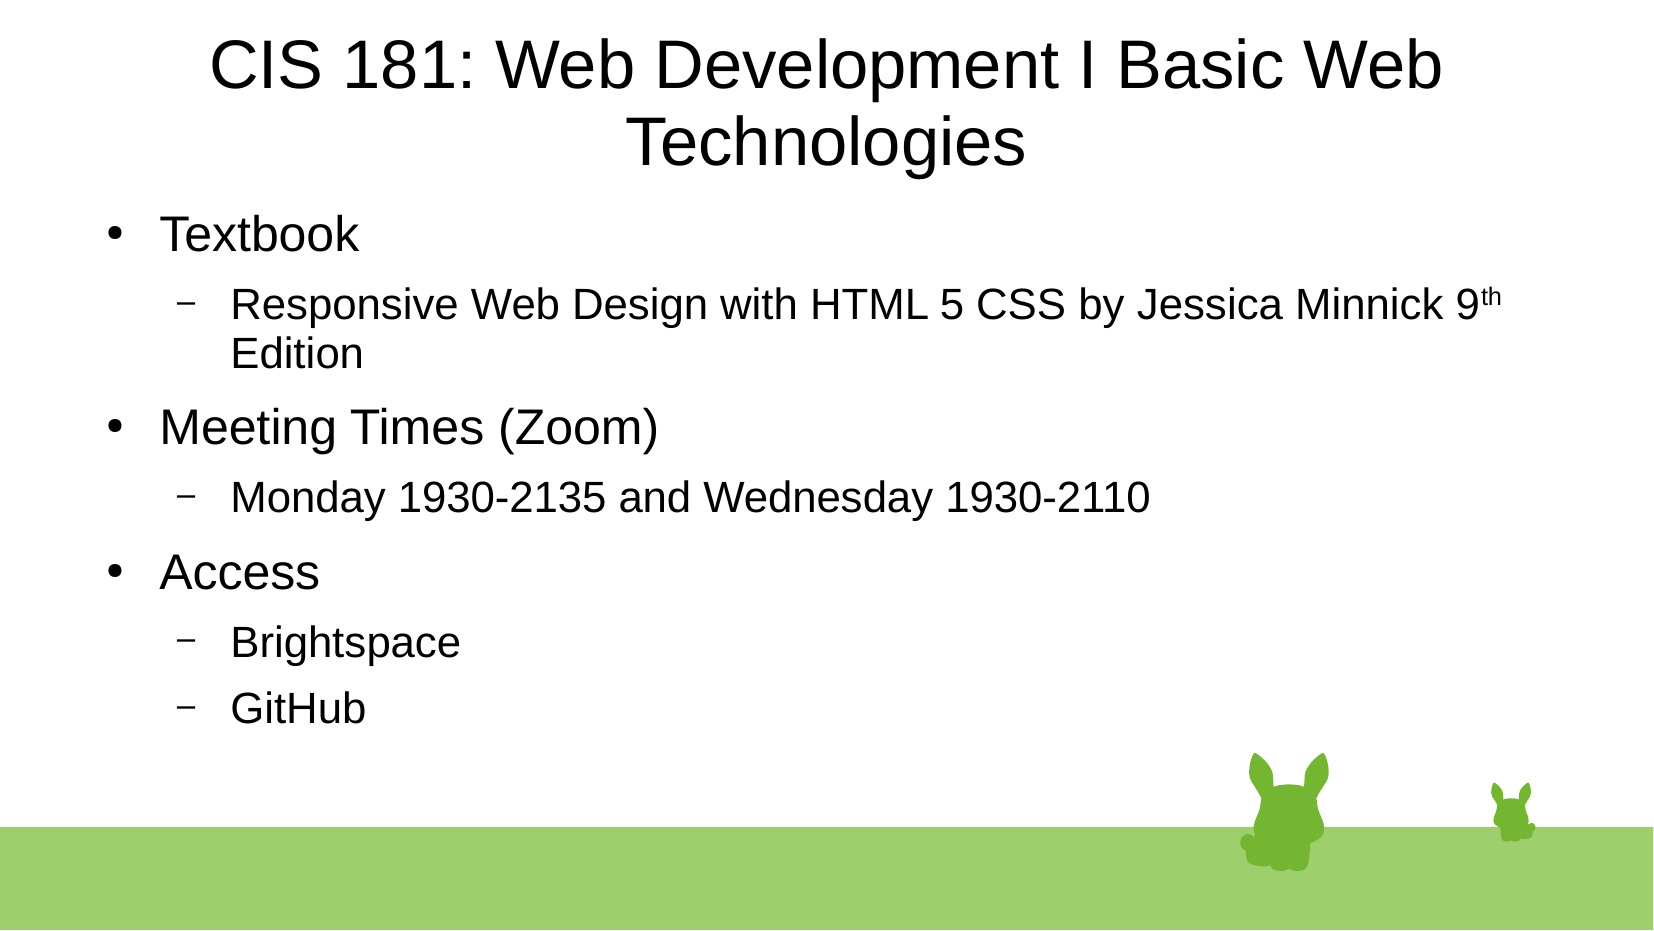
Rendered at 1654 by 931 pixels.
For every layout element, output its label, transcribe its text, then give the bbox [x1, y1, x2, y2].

list Textbook Responsive Web Design with HTML 5 CSS by Jessica Minnick 9th Edition Meeting Times (Zoom) Monday 1930-2135 and Wednesday 1930-2110 Access Brightspace GitHub [88, 206, 1565, 739]
title CIS 181: Web Development I Basic Web Technologies [88, 26, 1565, 181]
